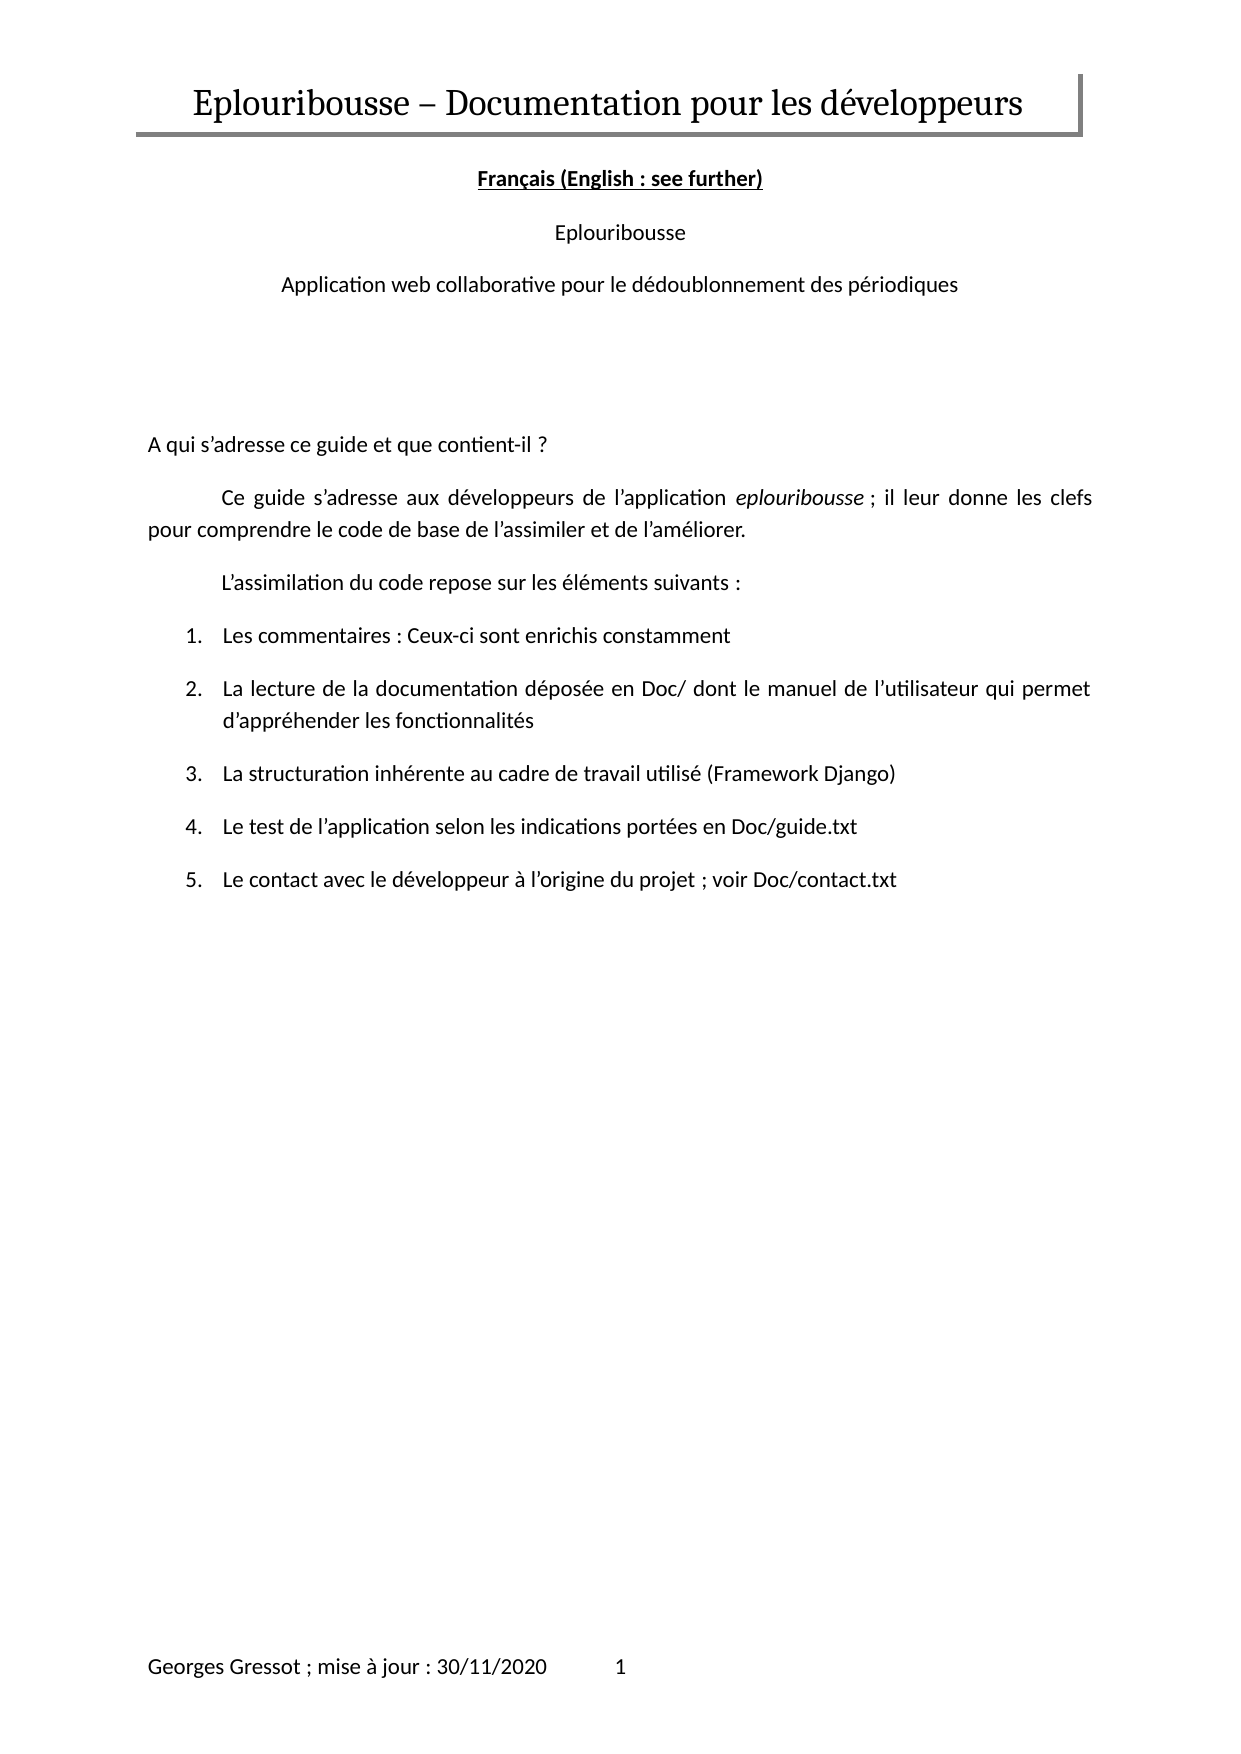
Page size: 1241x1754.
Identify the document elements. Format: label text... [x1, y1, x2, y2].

text Application web collaborative pour le dédoublonnement des périodiques [148, 271, 1093, 299]
text A qui s’adresse ce guide et que contient-il ? [148, 430, 1093, 458]
text Ce guide s’adresse aux développeurs de l’application eplouribousse ; il leur donne les clefs pour comprendre le code de base de l’assimiler et de l’améliorer. [148, 483, 1093, 543]
list Le contact avec le développeur à l’origine du projet ; voir Doc/contact.txt [185, 865, 1093, 893]
list La lecture de la documentation déposée en Doc/ dont le manuel de l’utilisateur qui permet d’appréhender les fonctionnalités [185, 674, 1093, 734]
text Français (English : see further) [148, 164, 1093, 193]
text Eplouribousse [148, 218, 1093, 246]
list Le test de l’application selon les indications portées en Doc/guide.txt [185, 812, 1093, 840]
list La structuration inhérente au cadre de travail utilisé (Framework Django) [185, 759, 1093, 787]
list Les commentaires : Ceux-ci sont enrichis constamment [185, 621, 1093, 649]
text L’assimilation du code repose sur les éléments suivants : [148, 568, 1093, 596]
